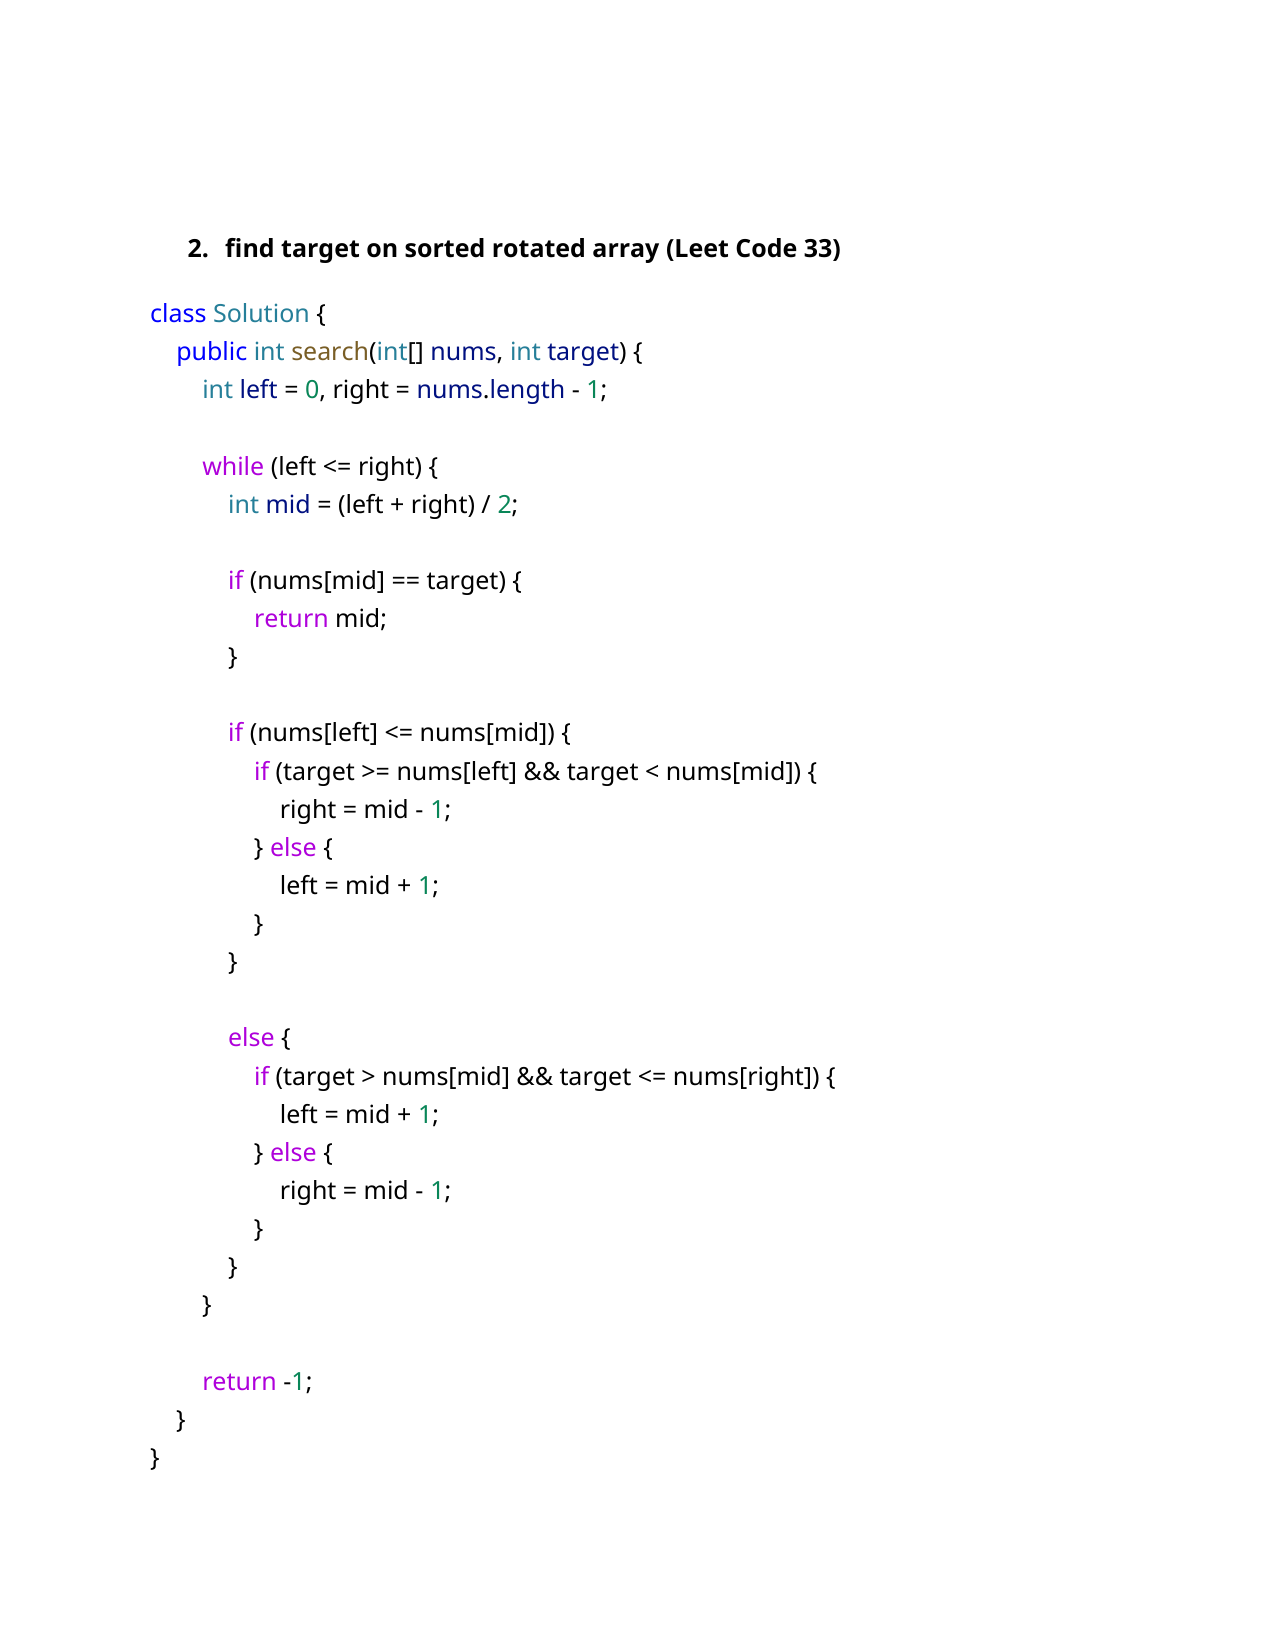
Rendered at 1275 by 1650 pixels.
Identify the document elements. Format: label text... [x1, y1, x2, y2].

text } [150, 906, 1125, 940]
text int left = 0, right = nums.length - 1; [150, 372, 1125, 406]
text } [150, 1249, 1125, 1283]
text right = mid - 1; [150, 1172, 1125, 1207]
text return -1; [150, 1363, 1125, 1397]
text } [150, 1211, 1125, 1245]
list find target on sorted rotated array (Leet Code 33) [187, 231, 1125, 265]
text } [150, 1401, 1125, 1435]
text } [150, 1439, 1125, 1473]
text else { [150, 1020, 1125, 1054]
text } else { [150, 829, 1125, 863]
text } [150, 1287, 1125, 1321]
text return mid; [150, 601, 1125, 635]
text if (target > nums[mid] && target <= nums[right]) { [150, 1058, 1125, 1092]
text if (nums[left] <= nums[mid]) { [150, 715, 1125, 749]
text if (target >= nums[left] && target < nums[mid]) { [150, 753, 1125, 787]
text left = mid + 1; [150, 867, 1125, 902]
text int mid = (left + right) / 2; [150, 486, 1125, 520]
text } else { [150, 1134, 1125, 1168]
text if (nums[mid] == target) { [150, 562, 1125, 597]
text left = mid + 1; [150, 1096, 1125, 1130]
text right = mid - 1; [150, 791, 1125, 825]
text } [150, 944, 1125, 978]
text while (left <= right) { [150, 448, 1125, 482]
text public int search(int[] nums, int target) { [150, 334, 1125, 368]
text } [150, 639, 1125, 673]
text class Solution { [150, 296, 1125, 330]
